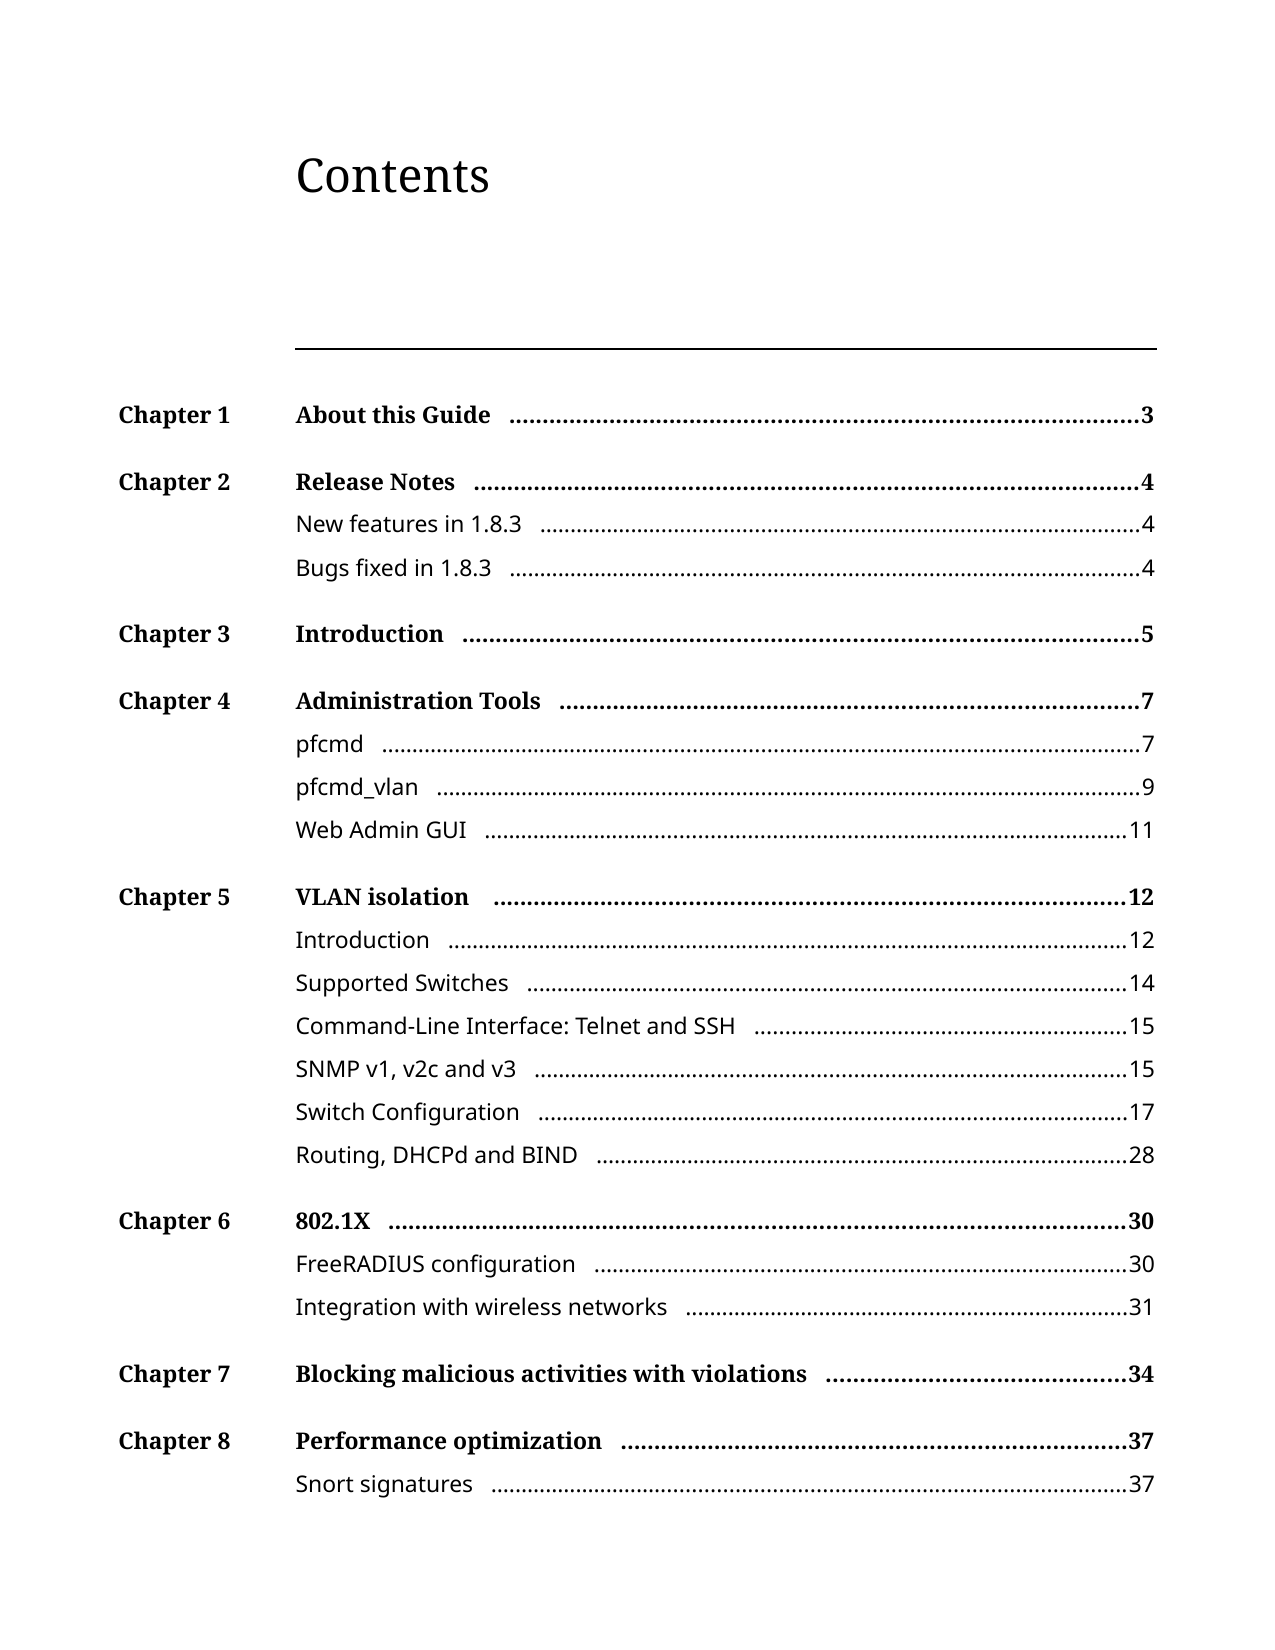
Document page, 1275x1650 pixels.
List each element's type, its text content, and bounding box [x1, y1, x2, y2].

text Integration with wireless networks 31 [295, 1291, 1157, 1323]
text SNMP v1, v2c and v3 15 [295, 1053, 1157, 1084]
text pfcmd 7 [295, 728, 1157, 759]
text Chapter 5 VLAN isolation 12 [118, 881, 1157, 912]
text Chapter 4 Administration Tools 7 [118, 685, 1157, 716]
text Chapter 1 About this Guide 3 [118, 399, 1157, 430]
text Command-Line Interface: Telnet and SSH 15 [295, 1009, 1157, 1041]
subtitle Contents [295, 143, 1157, 348]
text Switch Configuration 17 [295, 1096, 1157, 1127]
text Supported Switches 14 [295, 967, 1157, 998]
text Routing, DHCPd and BIND 28 [295, 1139, 1157, 1170]
text Chapter 3 Introduction 5 [118, 618, 1157, 649]
text FreeRADIUS configuration 30 [295, 1248, 1157, 1279]
text pfcmd_vlan 9 [295, 771, 1157, 802]
text Introduction 12 [295, 923, 1157, 955]
text Chapter 6 802.1X 30 [118, 1205, 1157, 1237]
text Chapter 2 Release Notes 4 [118, 465, 1157, 497]
text Chapter 8 Performance optimization 37 [118, 1425, 1157, 1456]
text Snort signatures 37 [295, 1468, 1157, 1499]
text Web Admin GUI 11 [295, 814, 1157, 845]
text New features in 1.8.3 4 [295, 508, 1157, 540]
text Chapter 7 Blocking malicious activities with violations 34 [118, 1358, 1157, 1389]
text Bugs fixed in 1.8.3 4 [295, 551, 1157, 583]
